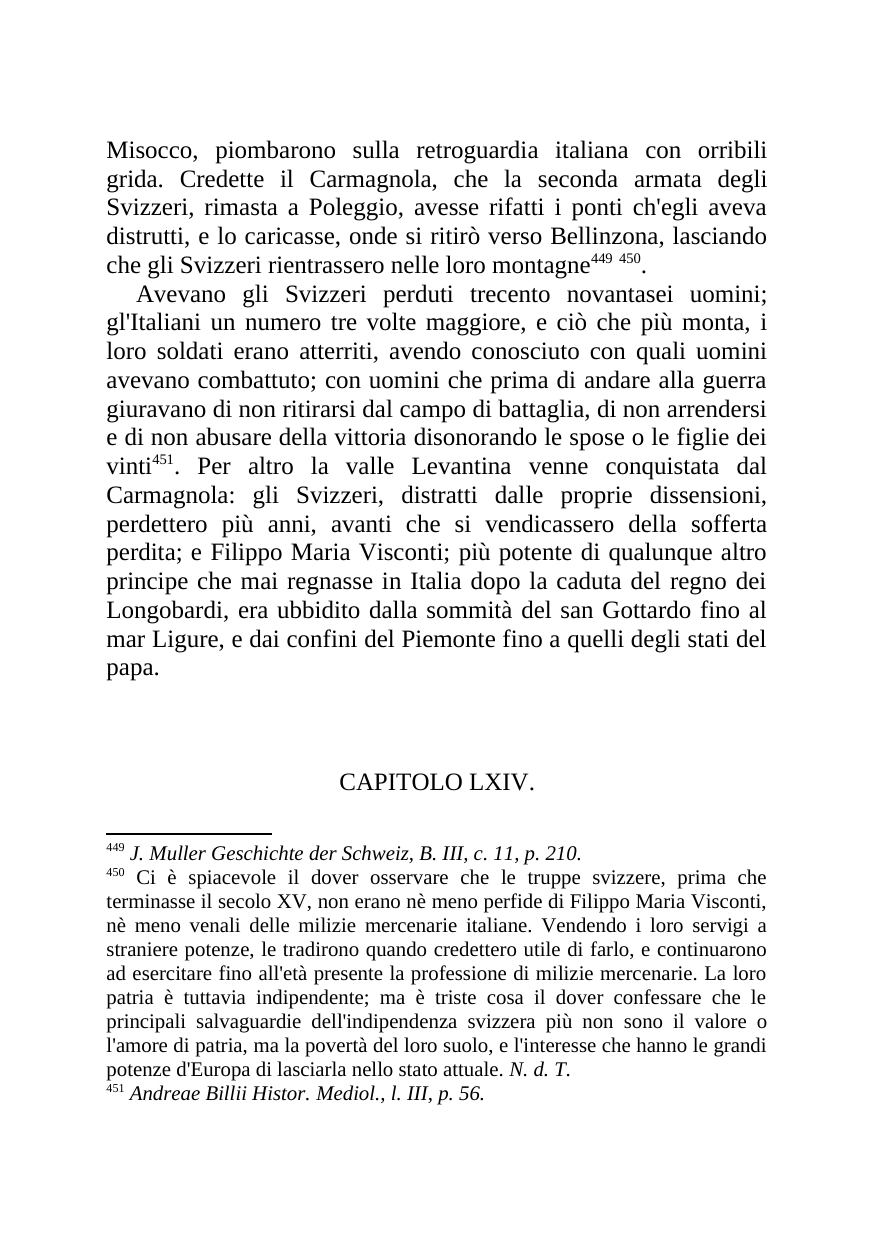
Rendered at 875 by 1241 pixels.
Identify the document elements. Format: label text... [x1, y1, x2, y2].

text Misocco, piombarono sulla retroguardia italiana con orribili grida. Credette il Carmagnola, che la seconda armata degli Svizzeri, rimasta a Poleggio, avesse rifatti i ponti ch'egli aveva distrutti, e lo caricasse, onde si ritirò verso Bellinzona, lasciando che gli Svizzeri rientrassero nelle loro montagne . [106, 135, 768, 279]
text Andreae Billii Histor. Mediol., l. III, p. 56. [106, 1081, 768, 1105]
text J. Muller Geschichte der Schweiz, B. III, c. 11, p. 210. [106, 841, 768, 864]
text Avevano gli Svizzeri perduti trecento novantasei uomini; gl'Italiani un numero tre volte maggiore, e ciò che più monta, i loro soldati erano atterriti, avendo conosciuto con quali uomini avevano combattuto; con uomini che prima di andare alla guerra giuravano di non ritirarsi dal campo di battaglia, di non arrendersi e di non abusare della vittoria disonorando le spose o le figlie dei vinti. Per altro la valle Levantina venne conquistata dal Carmagnola: gli Svizzeri, distratti dalle proprie dissensioni, perdettero più anni, avanti che si vendicassero della sofferta perdita; e Filippo Maria Visconti; più potente di qualunque altro principe che mai regnasse in Italia dopo la caduta del regno dei Longobardi, era ubbidito dalla sommità del san Gottardo fino al mar Ligure, e dai confini del Piemonte fino a quelli degli stati del papa. [106, 279, 768, 681]
text Ci è spiacevole il dover osservare che le truppe svizzere, prima che terminasse il secolo XV, non erano nè meno perfide di Filippo Maria Visconti, nè meno venali delle milizie mercenarie italiane. Vendendo i loro servigi a straniere potenze, le tradirono quando credettero utile di farlo, e continuarono ad esercitare fino all'età presente la professione di milizie mercenarie. La loro patria è tuttavia indipendente; ma è triste cosa il dover confessare che le principali salvaguardie dell'indipendenza svizzera più non sono il valore o l'amore di patria, ma la povertà del loro suolo, e l'interesse che hanno le grandi potenze d'Europa di lasciarla nello stato attuale. N. d. T. [106, 864, 768, 1081]
text CAPITOLO LXIV. [106, 767, 768, 796]
